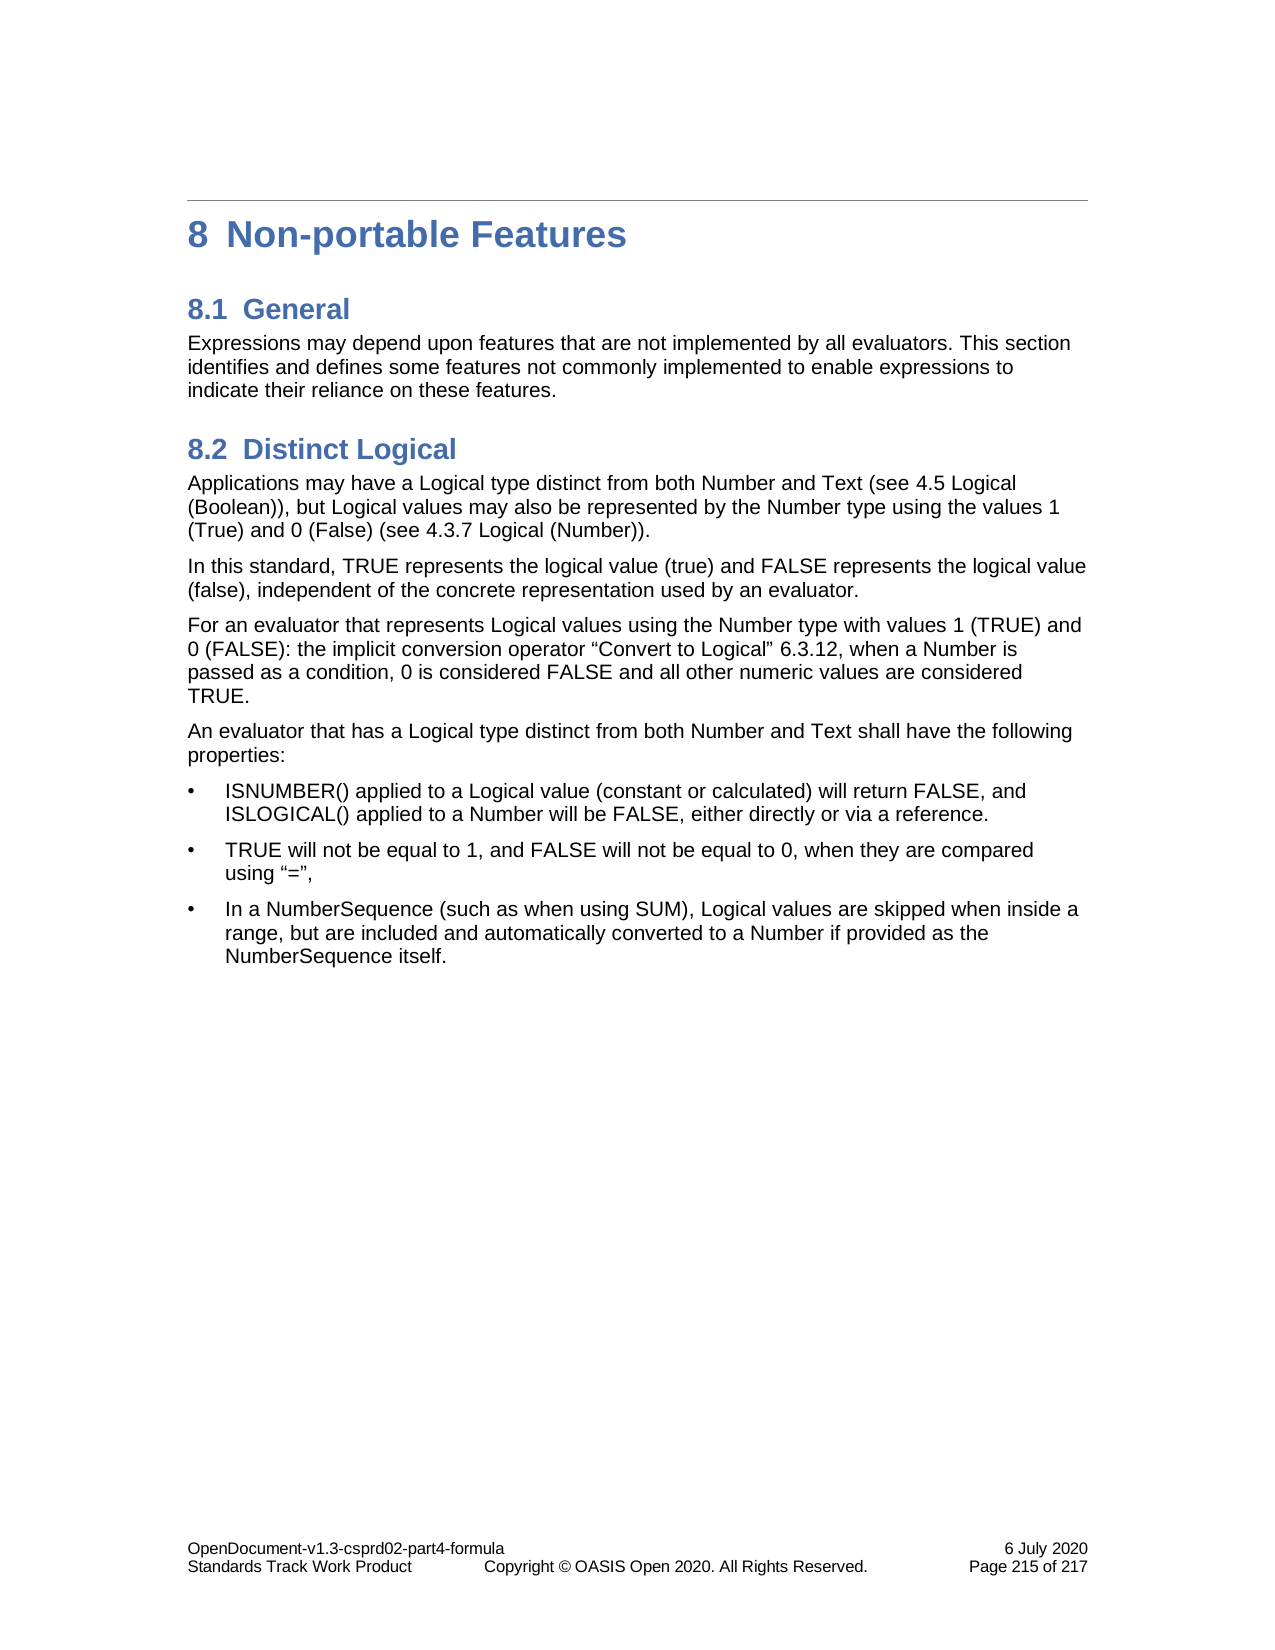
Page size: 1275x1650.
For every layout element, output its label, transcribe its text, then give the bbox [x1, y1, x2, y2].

subtitle Distinct Logical [187, 433, 1088, 466]
text An evaluator that has a Logical type distinct from both Number and Text shall have the following properties: [187, 720, 1088, 767]
list ISNUMBER() applied to a Logical value (constant or calculated) will return FALSE, and ISLOGICAL() applied to a Number will be FALSE, either directly or via a reference. [187, 779, 1088, 826]
list TRUE will not be equal to 1, and FALSE will not be equal to 0, when they are compared using “=”, [187, 838, 1088, 885]
text Applications may have a Logical type distinct from both Number and Text (see 4.5 Logical (Boolean)), but Logical values may also be represented by the Number type using the values 1 (True) and 0 (False) (see 4.3.7 Logical (Number)). [187, 472, 1088, 542]
text Expressions may depend upon features that are not implemented by all evaluators. This section identifies and defines some features not commonly implemented to enable expressions to indicate their reliance on these features. [187, 332, 1088, 402]
list In a NumberSequence (such as when using SUM), Logical values are skipped when inside a range, but are included and automatically converted to a Number if provided as the NumberSequence itself. [187, 897, 1088, 968]
subtitle General [187, 293, 1088, 326]
text In this standard, TRUE represents the logical value (true) and FALSE represents the logical value (false), independent of the concrete representation used by an evaluator. [187, 554, 1088, 602]
subtitle Non-portable Features [187, 201, 1088, 256]
text For an evaluator that represents Logical values using the Number type with values 1 (TRUE) and 0 (FALSE): the implicit conversion operator “Convert to Logical” 6.3.12, when a Number is passed as a condition, 0 is considered FALSE and all other numeric values are considered TRUE. [187, 614, 1088, 708]
